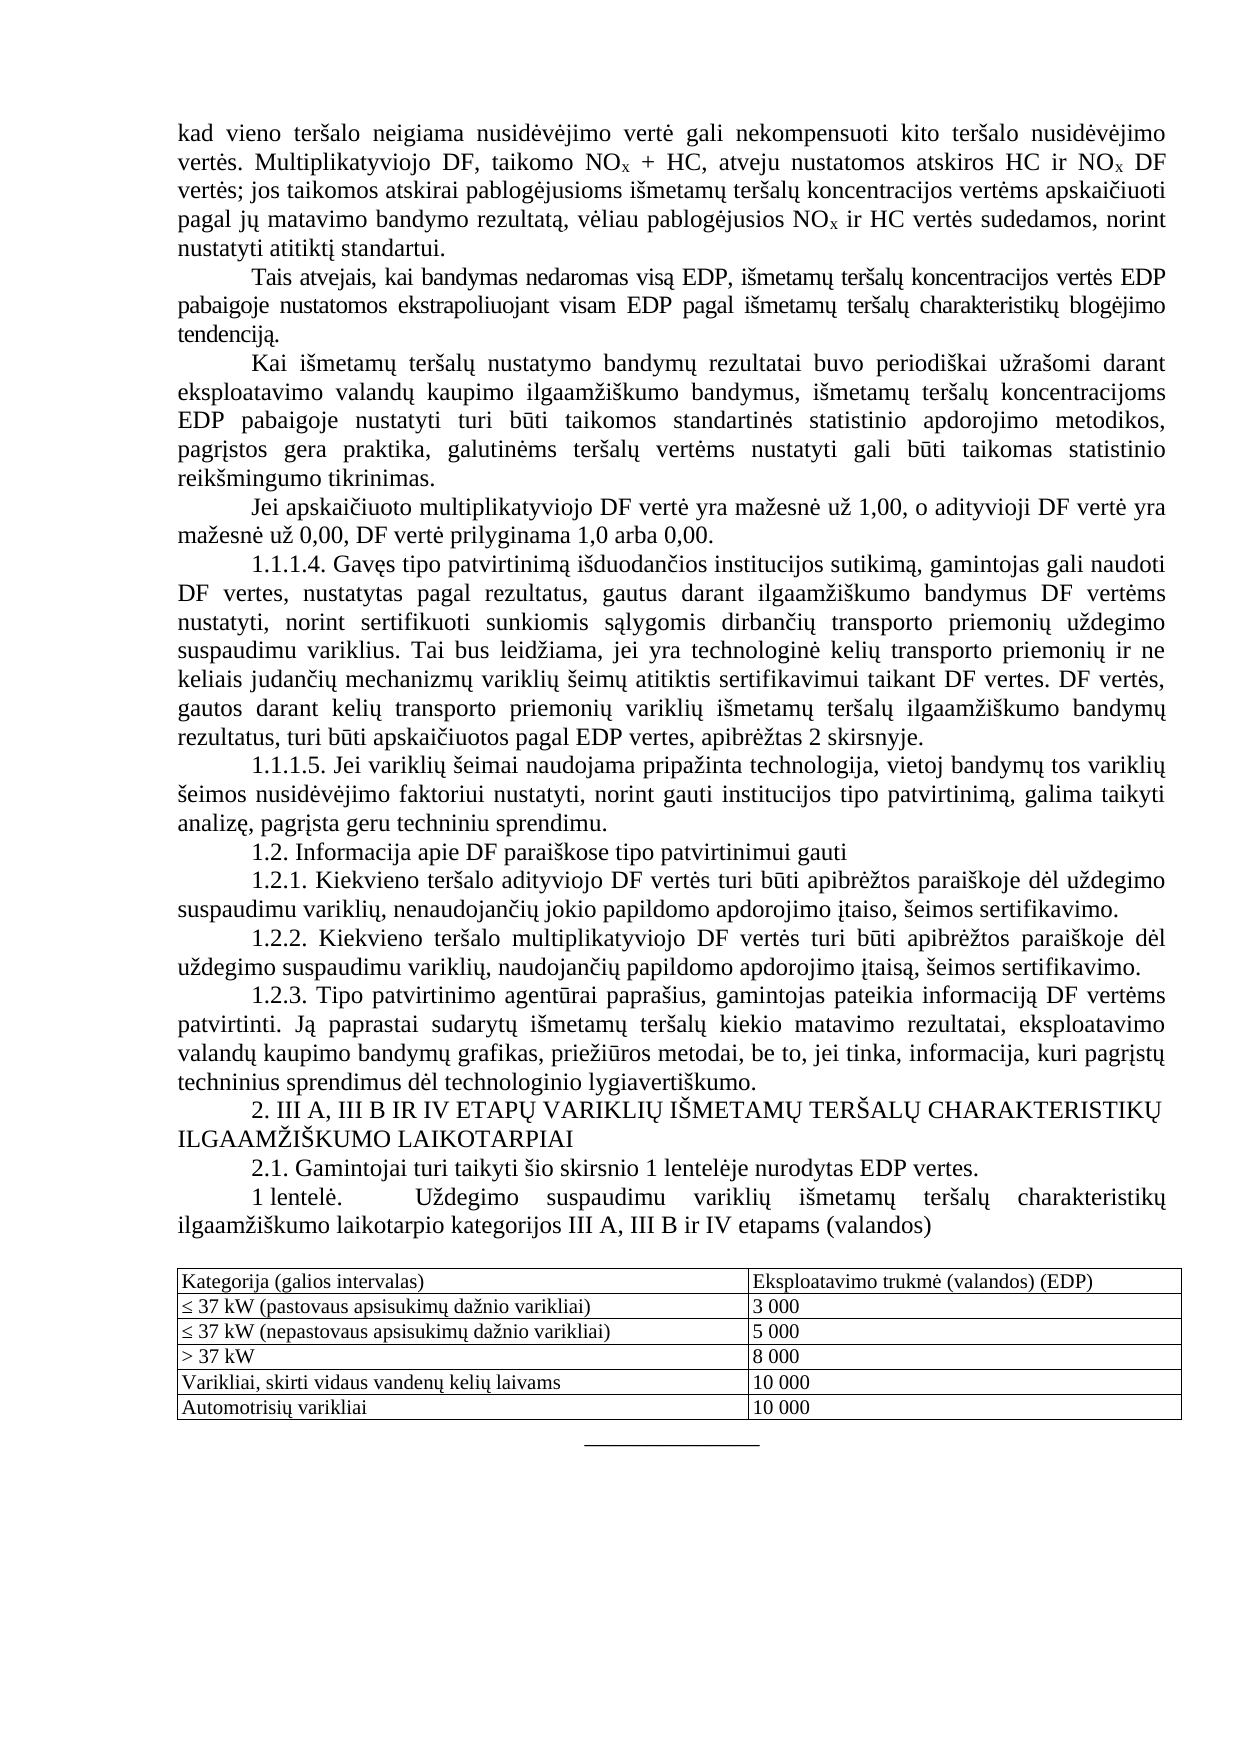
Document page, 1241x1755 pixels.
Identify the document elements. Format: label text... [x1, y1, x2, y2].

text 1.1.1.4. Gavęs tipo patvirtinimą išduodančios institucijos sutikimą, gamintojas gali naudoti DF vertes, nustatytas pagal rezultatus, gautus darant ilgaamžiškumo bandymus DF vertėms nustatyti, norint sertifikuoti sunkiomis sąlygomis dirbančių transporto priemonių uždegimo suspaudimu variklius. Tai bus leidžiama, jei yra technologinė kelių transporto priemonių ir ne keliais judančių mechanizmų variklių šeimų atitiktis sertifikavimui taikant DF vertes. DF vertės, gautos darant kelių transporto priemonių variklių išmetamų teršalų ilgaamžiškumo bandymų rezultatus, turi būti apskaičiuotos pagal EDP vertes, apibrėžtas 2 skirsnyje. [177, 549, 1166, 751]
table_cell 3 000 [749, 1294, 1181, 1318]
table_cell 10 000 [749, 1395, 1181, 1419]
table_cell ≤ 37 kW (pastovaus apsisukimų dažnio varikliai) [178, 1294, 748, 1318]
text Jei apskaičiuoto multiplikatyviojo DF vertė yra mažesnė už 1,00, o adityvioji DF vertė yra mažesnė už 0,00, DF vertė prilyginama 1,0 arba 0,00. [177, 492, 1166, 549]
text 1 lentelė. Uždegimo suspaudimu variklių išmetamų teršalų charakteristikų ilgaamžiškumo laikotarpio kategorijos III A, III B ir IV etapams (valandos) [177, 1182, 1166, 1239]
table_cell 5 000 [749, 1319, 1181, 1343]
table_header Eksploatavimo trukmė (valandos) (EDP) [749, 1269, 1181, 1293]
text 2.1. Gamintojai turi taikyti šio skirsnio 1 lentelėje nurodytas EDP vertes. [177, 1153, 1166, 1182]
text ______________ [177, 1420, 1166, 1448]
text 1.2.1. Kiekvieno teršalo adityviojo DF vertės turi būti apibrėžtos paraiškoje dėl uždegimo suspaudimu variklių, nenaudojančių jokio papildomo apdorojimo įtaiso, šeimos sertifikavimo. [177, 866, 1166, 923]
text 1.2. Informacija apie DF paraiškose tipo patvirtinimui gauti [177, 837, 1166, 866]
table_header Kategorija (galios intervalas) [178, 1269, 748, 1293]
text 1.2.3. Tipo patvirtinimo agentūrai paprašius, gamintojas pateikia informaciją DF vertėms patvirtinti. Ją paprastai sudarytų išmetamų teršalų kiekio matavimo rezultatai, eksploatavimo valandų kaupimo bandymų grafikas, priežiūros metodai, be to, jei tinka, informacija, kuri pagrįstų techninius sprendimus dėl technologinio lygiavertiškumo. [177, 981, 1166, 1096]
table_cell > 37 kW [178, 1345, 748, 1368]
table_cell Automotrisių varikliai [178, 1395, 748, 1419]
table_cell 10 000 [749, 1370, 1181, 1394]
table_cell ≤ 37 kW (nepastovaus apsisukimų dažnio varikliai) [178, 1319, 748, 1343]
text 1.2.2. Kiekvieno teršalo multiplikatyviojo DF vertės turi būti apibrėžtos paraiškoje dėl uždegimo suspaudimu variklių, naudojančių papildomo apdorojimo įtaisą, šeimos sertifikavimo. [177, 923, 1166, 981]
text 2. III A, III B IR IV ETAPŲ VARIKLIŲ IŠMETAMŲ TERŠALŲ CHARAKTERISTIKŲ ILGAAMŽIŠKUMO LAIKOTARPIAI [177, 1096, 1166, 1153]
table_cell 8 000 [749, 1345, 1181, 1368]
text Kai išmetamų teršalų nustatymo bandymų rezultatai buvo periodiškai užrašomi darant eksploatavimo valandų kaupimo ilgaamžiškumo bandymus, išmetamų teršalų koncentracijoms EDP pabaigoje nustatyti turi būti taikomos standartinės statistinio apdorojimo metodikos, pagrįstos gera praktika, galutinėms teršalų vertėms nustatyti gali būti taikomas statistinio reikšmingumo tikrinimas. [177, 348, 1166, 492]
table_cell Varikliai, skirti vidaus vandenų kelių laivams [178, 1370, 748, 1394]
text 1.1.1.5. Jei variklių šeimai naudojama pripažinta technologija, vietoj bandymų tos variklių šeimos nusidėvėjimo faktoriui nustatyti, norint gauti institucijos tipo patvirtinimą, galima taikyti analizę, pagrįsta geru techniniu sprendimu. [177, 751, 1166, 837]
text kad vieno teršalo neigiama nusidėvėjimo vertė gali nekompensuoti kito teršalo nusidėvėjimo vertės. Multiplikatyviojo DF, taikomo NOx + HC, atveju nustatomos atskiros HC ir NOx DF vertės; jos taikomos atskirai pablogėjusioms išmetamų teršalų koncentracijos vertėms apskaičiuoti pagal jų matavimo bandymo rezultatą, vėliau pablogėjusios NOx ir HC vertės sudedamos, norint nustatyti atitiktį standartui. [177, 118, 1166, 262]
text Tais atvejais, kai bandymas nedaromas visą EDP, išmetamų teršalų koncentracijos vertės EDP pabaigoje nustatomos ekstrapoliuojant visam EDP pagal išmetamų teršalų charakteristikų blogėjimo tendenciją. [177, 262, 1166, 348]
